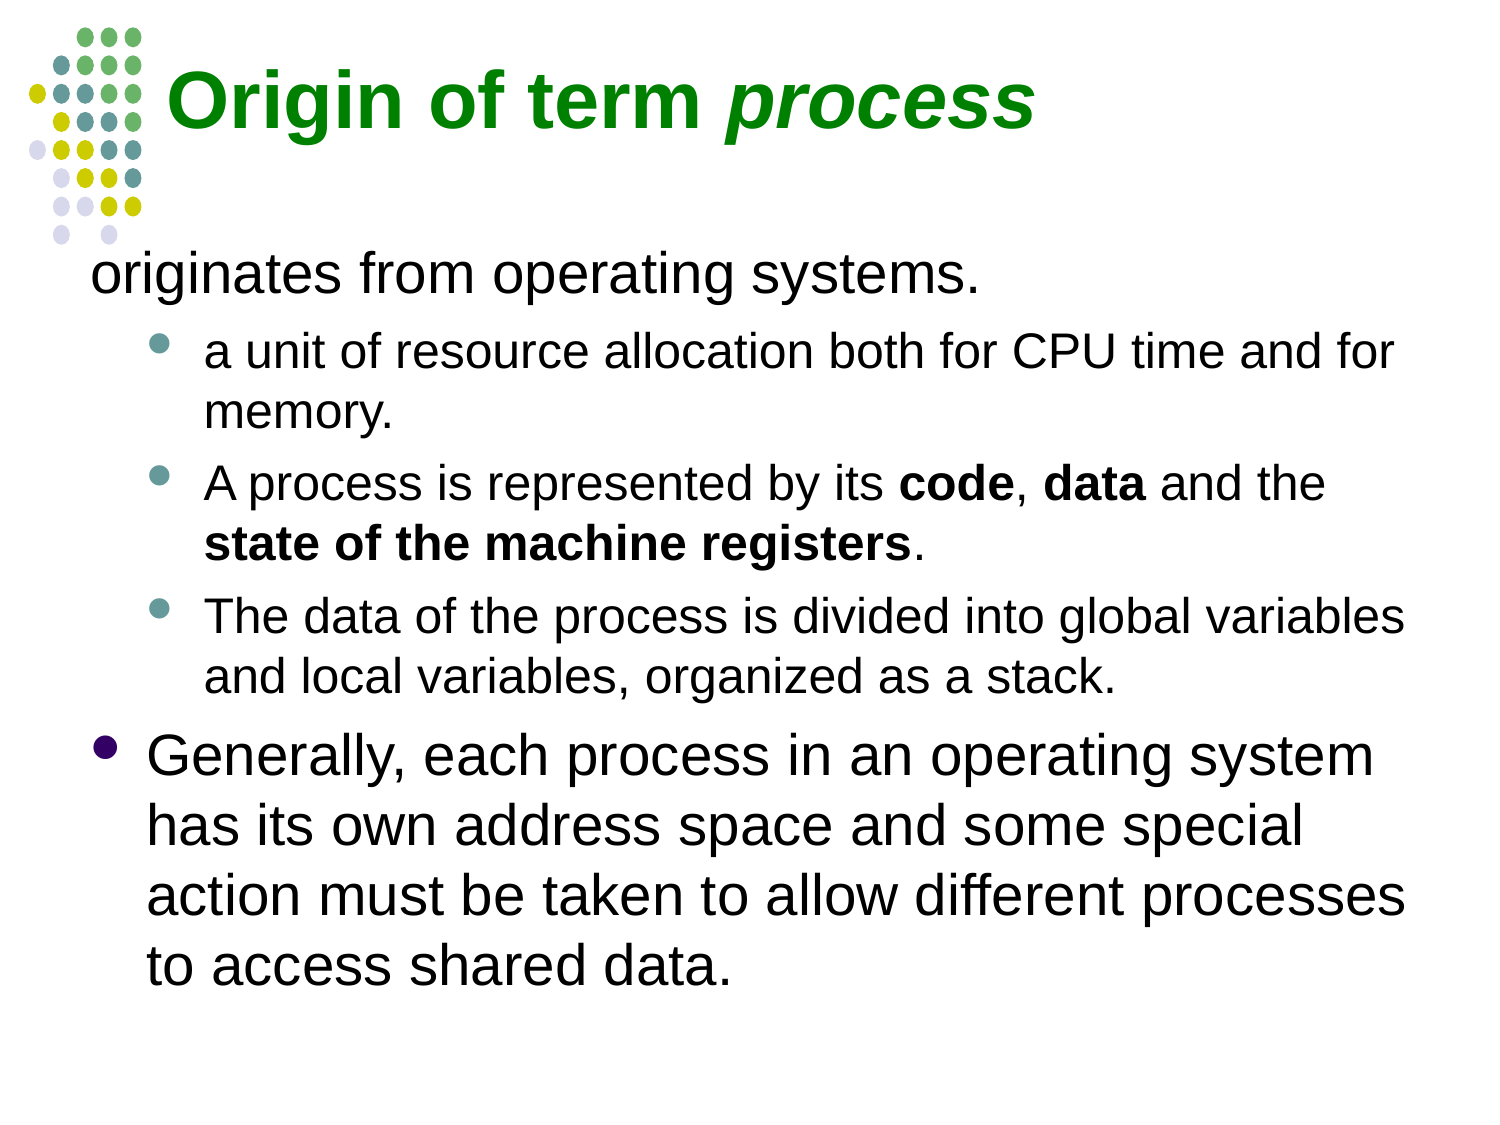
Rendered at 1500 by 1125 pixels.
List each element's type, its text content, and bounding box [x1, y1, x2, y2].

title Origin of term process [151, 40, 1390, 176]
list originates from operating systems. a unit of resource allocation both for CPU time and for memory. A process is represented by its code, data and the state of the machine registers. The data of the process is divided into global variables and local variables, organized as a stack. Generally, each process in an operating system has its own address space and some special action must be taken to allow different processes to access shared data. [75, 228, 1426, 1006]
